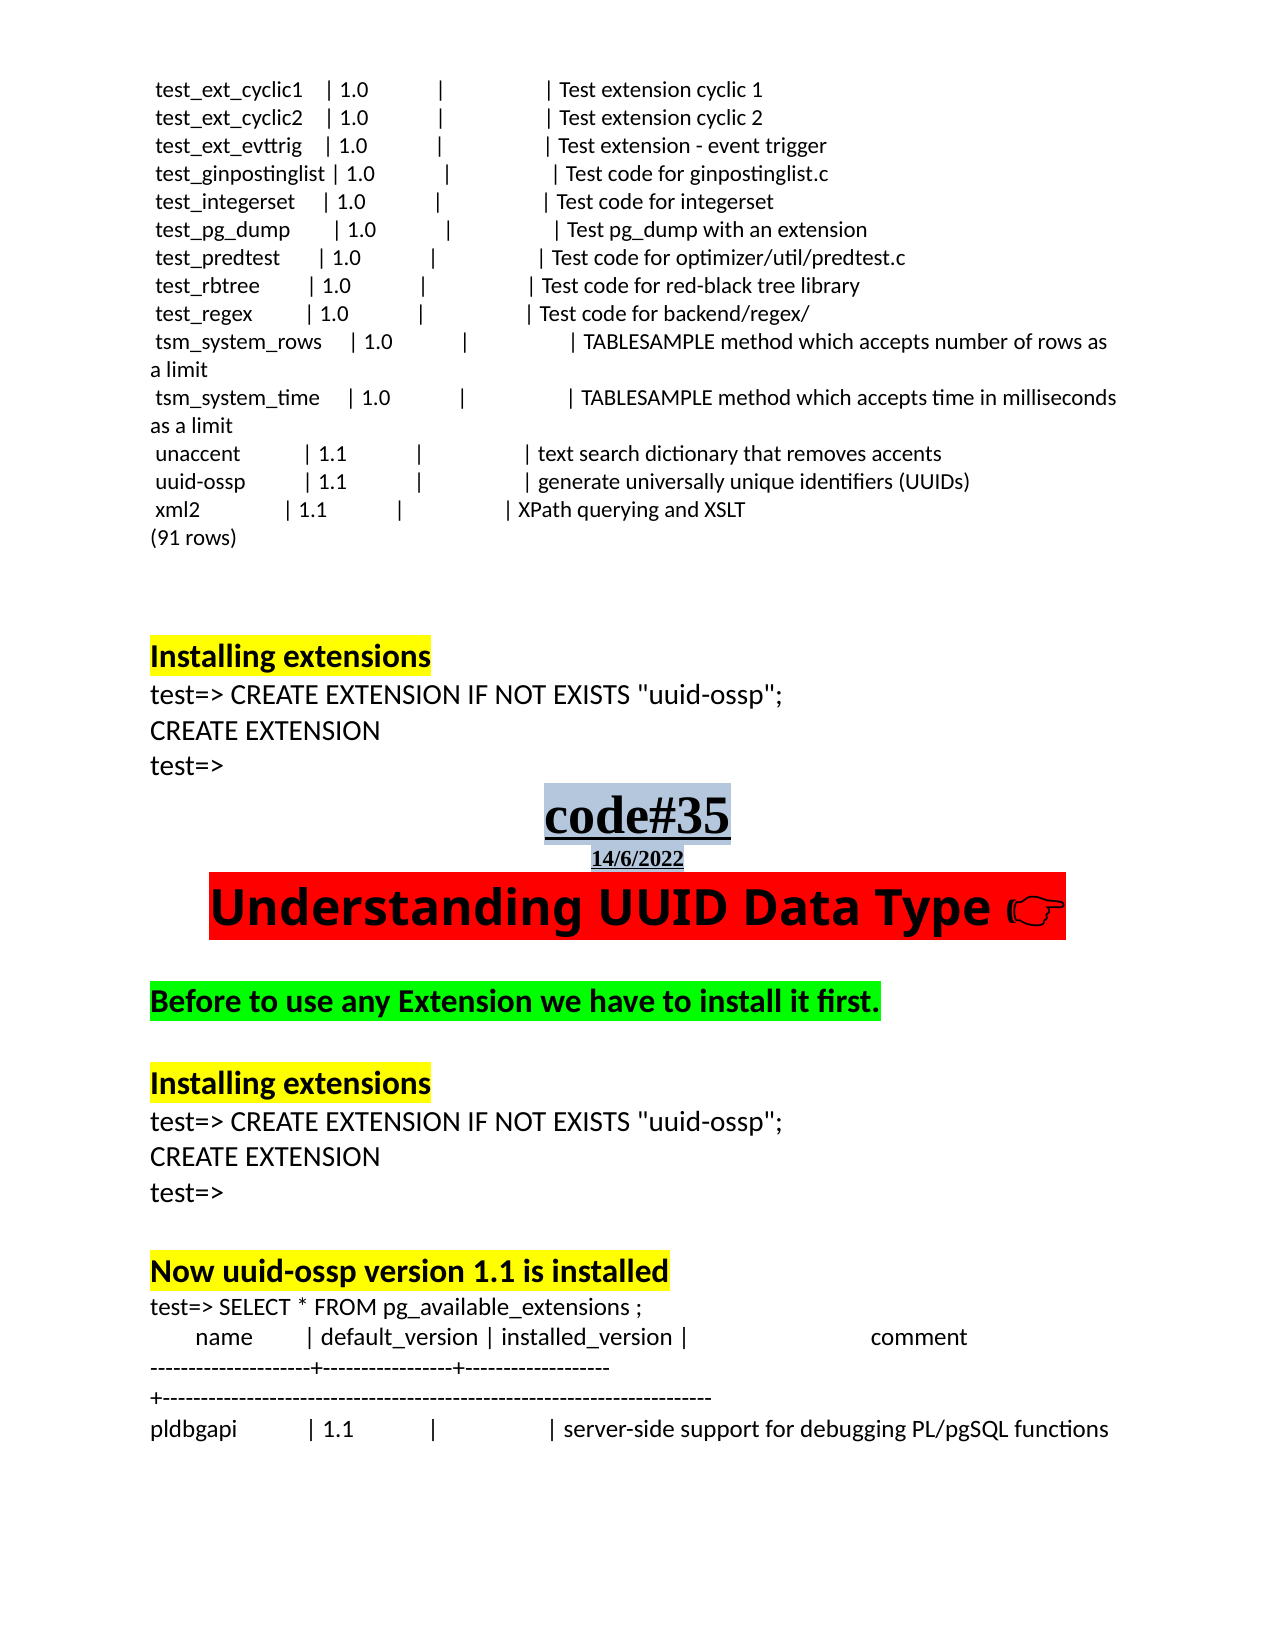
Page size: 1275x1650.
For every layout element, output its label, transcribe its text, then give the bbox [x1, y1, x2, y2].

text Before to use any Extension we have to install it first. [150, 981, 1125, 1021]
text CREATE EXTENSION [150, 1138, 1125, 1174]
text Now uuid-ossp version 1.1 is installed [150, 1250, 1125, 1291]
text unaccent | 1.1 | | text search dictionary that removes accents [150, 439, 1125, 467]
text test_regex | 1.0 | | Test code for backend/regex/ [150, 299, 1125, 327]
text pldbgapi | 1.1 | | server-side support for debugging PL/pgSQL functions [150, 1413, 1125, 1444]
text test_integerset | 1.0 | | Test code for integerset [150, 187, 1125, 215]
text test=> CREATE EXTENSION IF NOT EXISTS "uuid-ossp"; [150, 1103, 1125, 1138]
text uuid-ossp | 1.1 | | generate universally unique identifiers (UUIDs) [150, 467, 1125, 495]
text CREATE EXTENSION [150, 712, 1125, 747]
text test_pg_dump | 1.0 | | Test pg_dump with an extension [150, 215, 1125, 243]
text tsm_system_rows | 1.0 | | TABLESAMPLE method which accepts number of rows as a limit [150, 327, 1125, 383]
text ---------------------+-----------------+-------------------+------------------------------------------------------------------------ [150, 1352, 1125, 1413]
text test=> CREATE EXTENSION IF NOT EXISTS "uuid-ossp"; [150, 676, 1125, 712]
text 14/6/2022 [150, 845, 1125, 872]
text test_ext_cyclic1 | 1.0 | | Test extension cyclic 1 [150, 75, 1125, 103]
text test_ext_cyclic2 | 1.0 | | Test extension cyclic 2 [150, 103, 1125, 131]
text test=> [150, 747, 1125, 783]
text test_rbtree | 1.0 | | Test code for red-black tree library [150, 271, 1125, 299]
text test_ext_evttrig | 1.0 | | Test extension - event trigger [150, 131, 1125, 159]
text test=> SELECT * FROM pg_available_extensions ; [150, 1291, 1125, 1322]
text xml2 | 1.1 | | XPath querying and XSLT [150, 495, 1125, 523]
text test_predtest | 1.0 | | Test code for optimizer/util/predtest.c [150, 243, 1125, 271]
text (91 rows) [150, 523, 1125, 551]
text Installing extensions [150, 635, 1125, 676]
text code#35 [150, 783, 1125, 845]
text Installing extensions [150, 1062, 1125, 1103]
text test_ginpostinglist | 1.0 | | Test code for ginpostinglist.c [150, 159, 1125, 187]
text tsm_system_time | 1.0 | | TABLESAMPLE method which accepts time in milliseconds as a limit [150, 383, 1125, 439]
text Understanding UUID Data Type 👉 [150, 872, 1125, 940]
text test=> [150, 1174, 1125, 1209]
text name | default_version | installed_version | comment [150, 1322, 1125, 1352]
